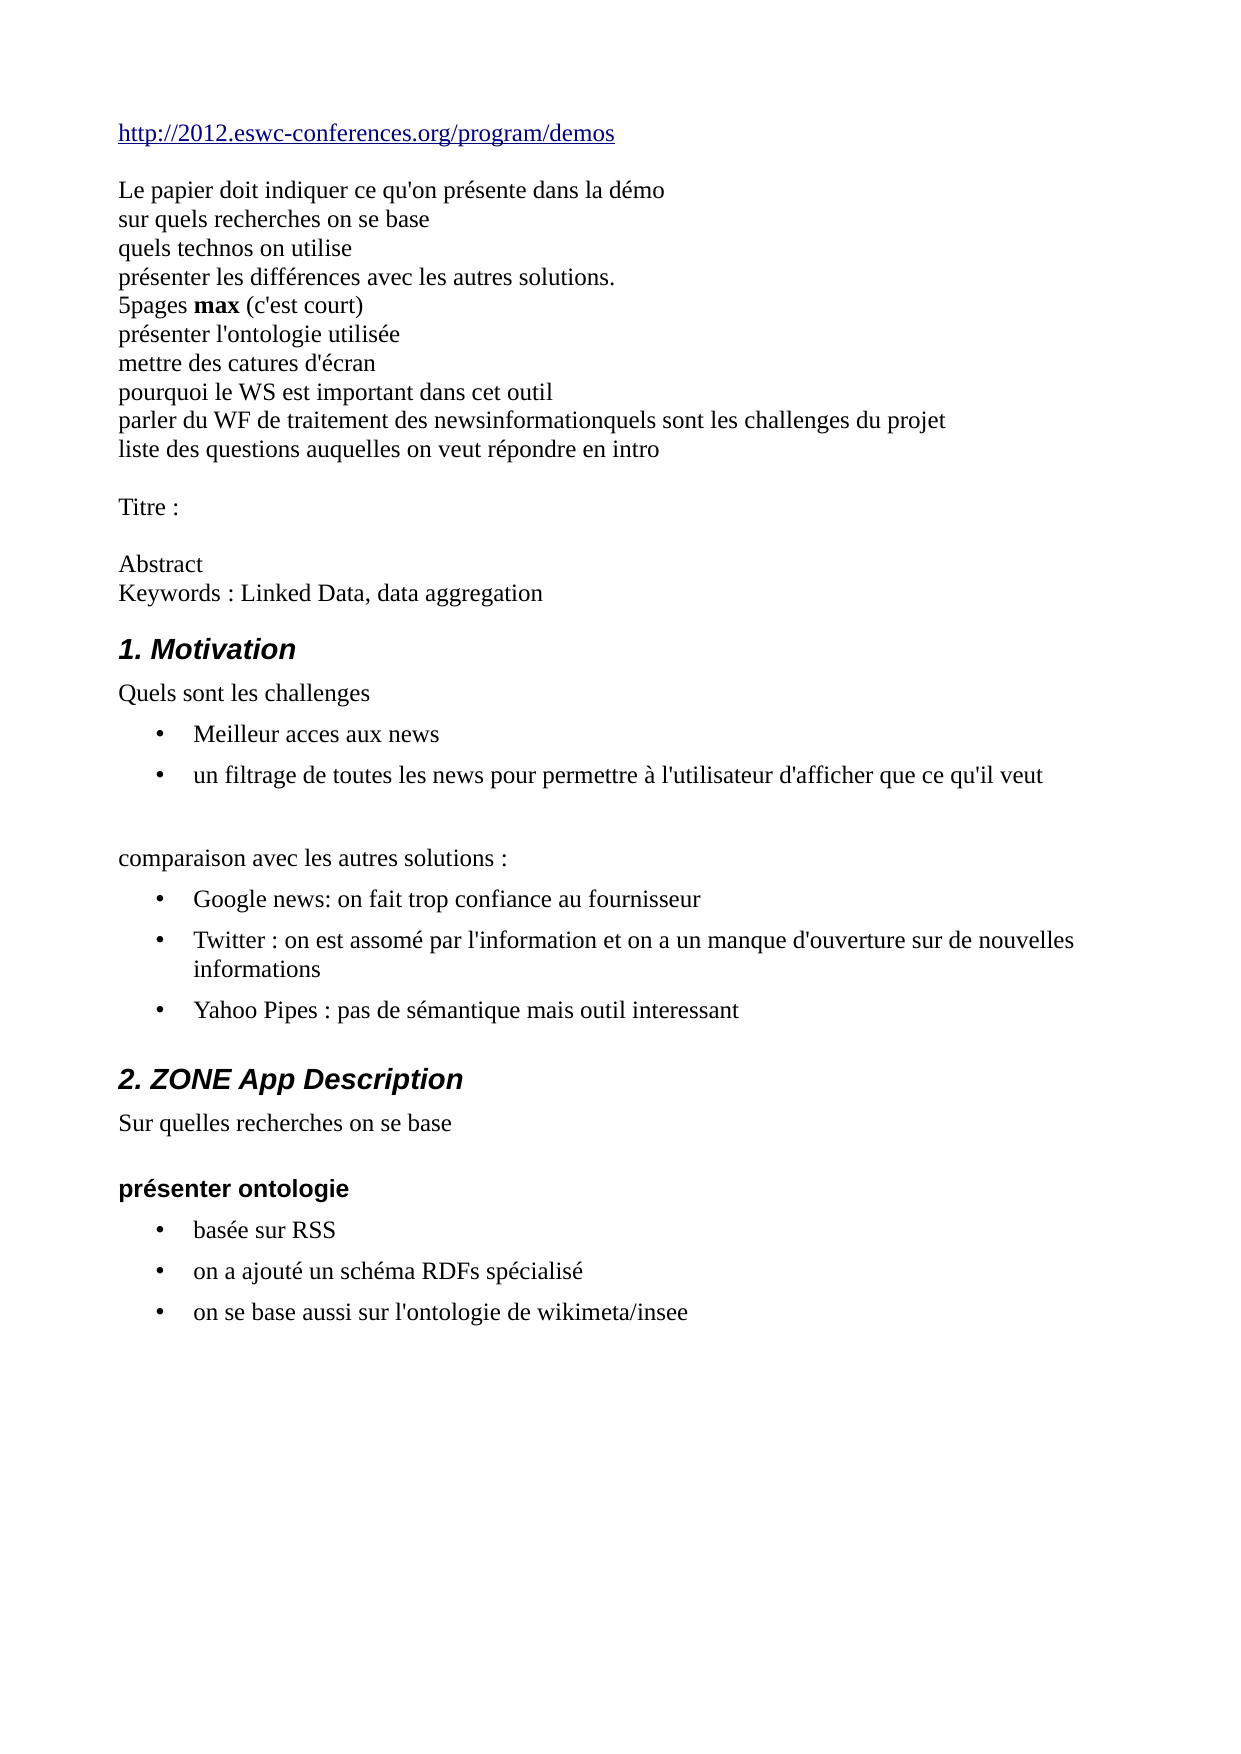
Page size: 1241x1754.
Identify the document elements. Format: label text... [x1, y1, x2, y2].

list on a ajouté un schéma RDFs spécialisé [156, 1256, 1122, 1285]
text pourquoi le WS est important dans cet outil [118, 377, 1122, 406]
text mettre des catures d'écran [118, 348, 1122, 377]
list Yahoo Pipes : pas de sémantique mais outil interessant [156, 995, 1122, 1024]
text Le papier doit indiquer ce qu'on présente dans la démo [118, 176, 1122, 204]
text parler du WF de traitement des newsinformationquels sont les challenges du projet [118, 406, 1122, 434]
text quels technos on utilise [118, 233, 1122, 262]
list basée sur RSS [156, 1215, 1122, 1244]
list on se base aussi sur l'ontologie de wikimeta/insee [156, 1297, 1122, 1326]
text Sur quelles recherches on se base [118, 1108, 1122, 1136]
text 5pages max (c'est court) [118, 291, 1122, 319]
subtitle présenter ontologie [118, 1174, 1122, 1202]
text Titre : [118, 492, 1122, 521]
text Keywords : Linked Data, data aggregation [118, 578, 1122, 607]
text présenter les différences avec les autres solutions. [118, 262, 1122, 291]
text comparaison avec les autres solutions : [118, 843, 1122, 872]
text présenter l'ontologie utilisée [118, 319, 1122, 348]
list Twitter : on est assomé par l'information et on a un manque d'ouverture sur de nouvelles informations [156, 925, 1122, 983]
text http://2012.eswc-conferences.org/program/demos [118, 118, 1122, 147]
subtitle 1. Motivation [118, 632, 1122, 665]
list Meilleur acces aux news [156, 719, 1122, 748]
text sur quels recherches on se base [118, 204, 1122, 233]
text liste des questions auquelles on veut répondre en intro [118, 434, 1122, 463]
text Quels sont les challenges [118, 678, 1122, 707]
list Google news: on fait trop confiance au fournisseur [156, 884, 1122, 913]
list un filtrage de toutes les news pour permettre à l'utilisateur d'afficher que ce qu'il veut [156, 760, 1122, 789]
subtitle 2. ZONE App Description [118, 1062, 1122, 1095]
text Abstract [118, 549, 1122, 578]
